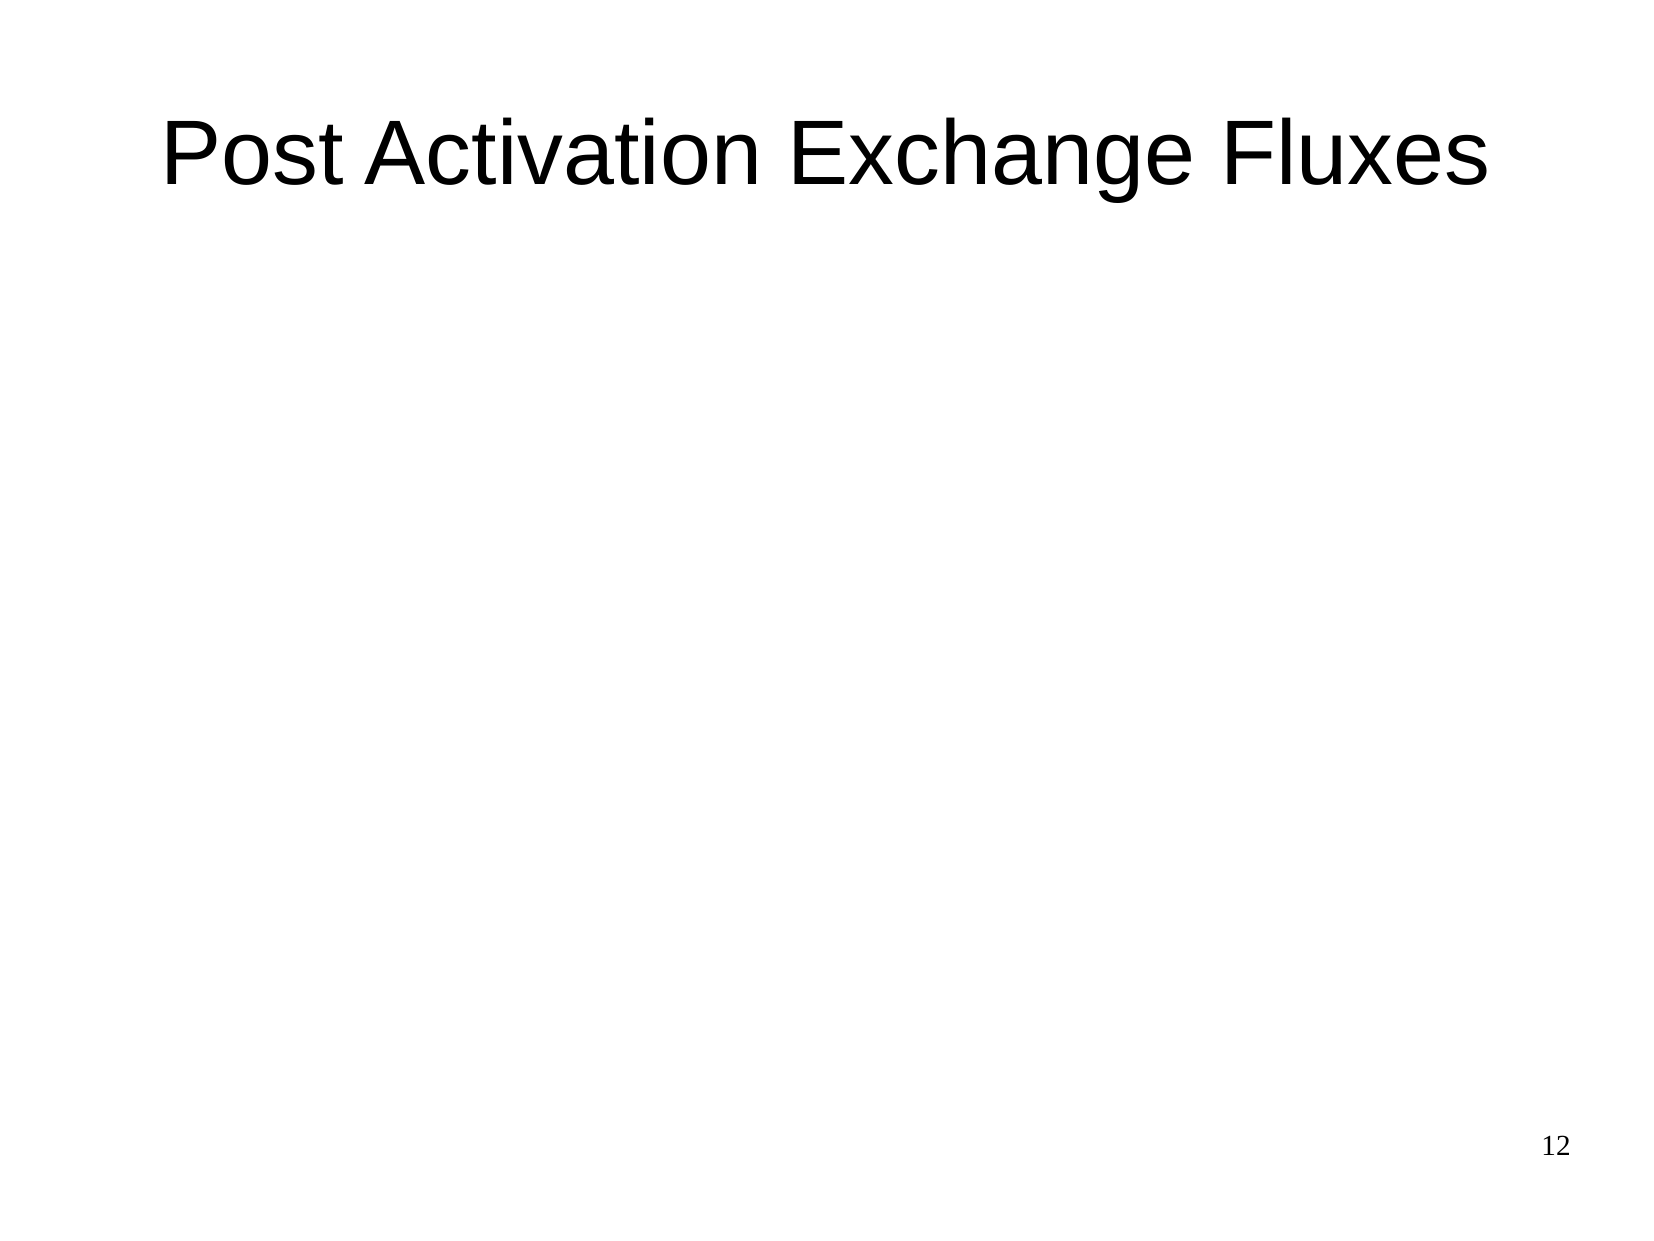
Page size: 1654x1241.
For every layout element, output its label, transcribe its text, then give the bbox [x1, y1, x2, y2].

title Post Activation Exchange Fluxes [82, 49, 1571, 257]
